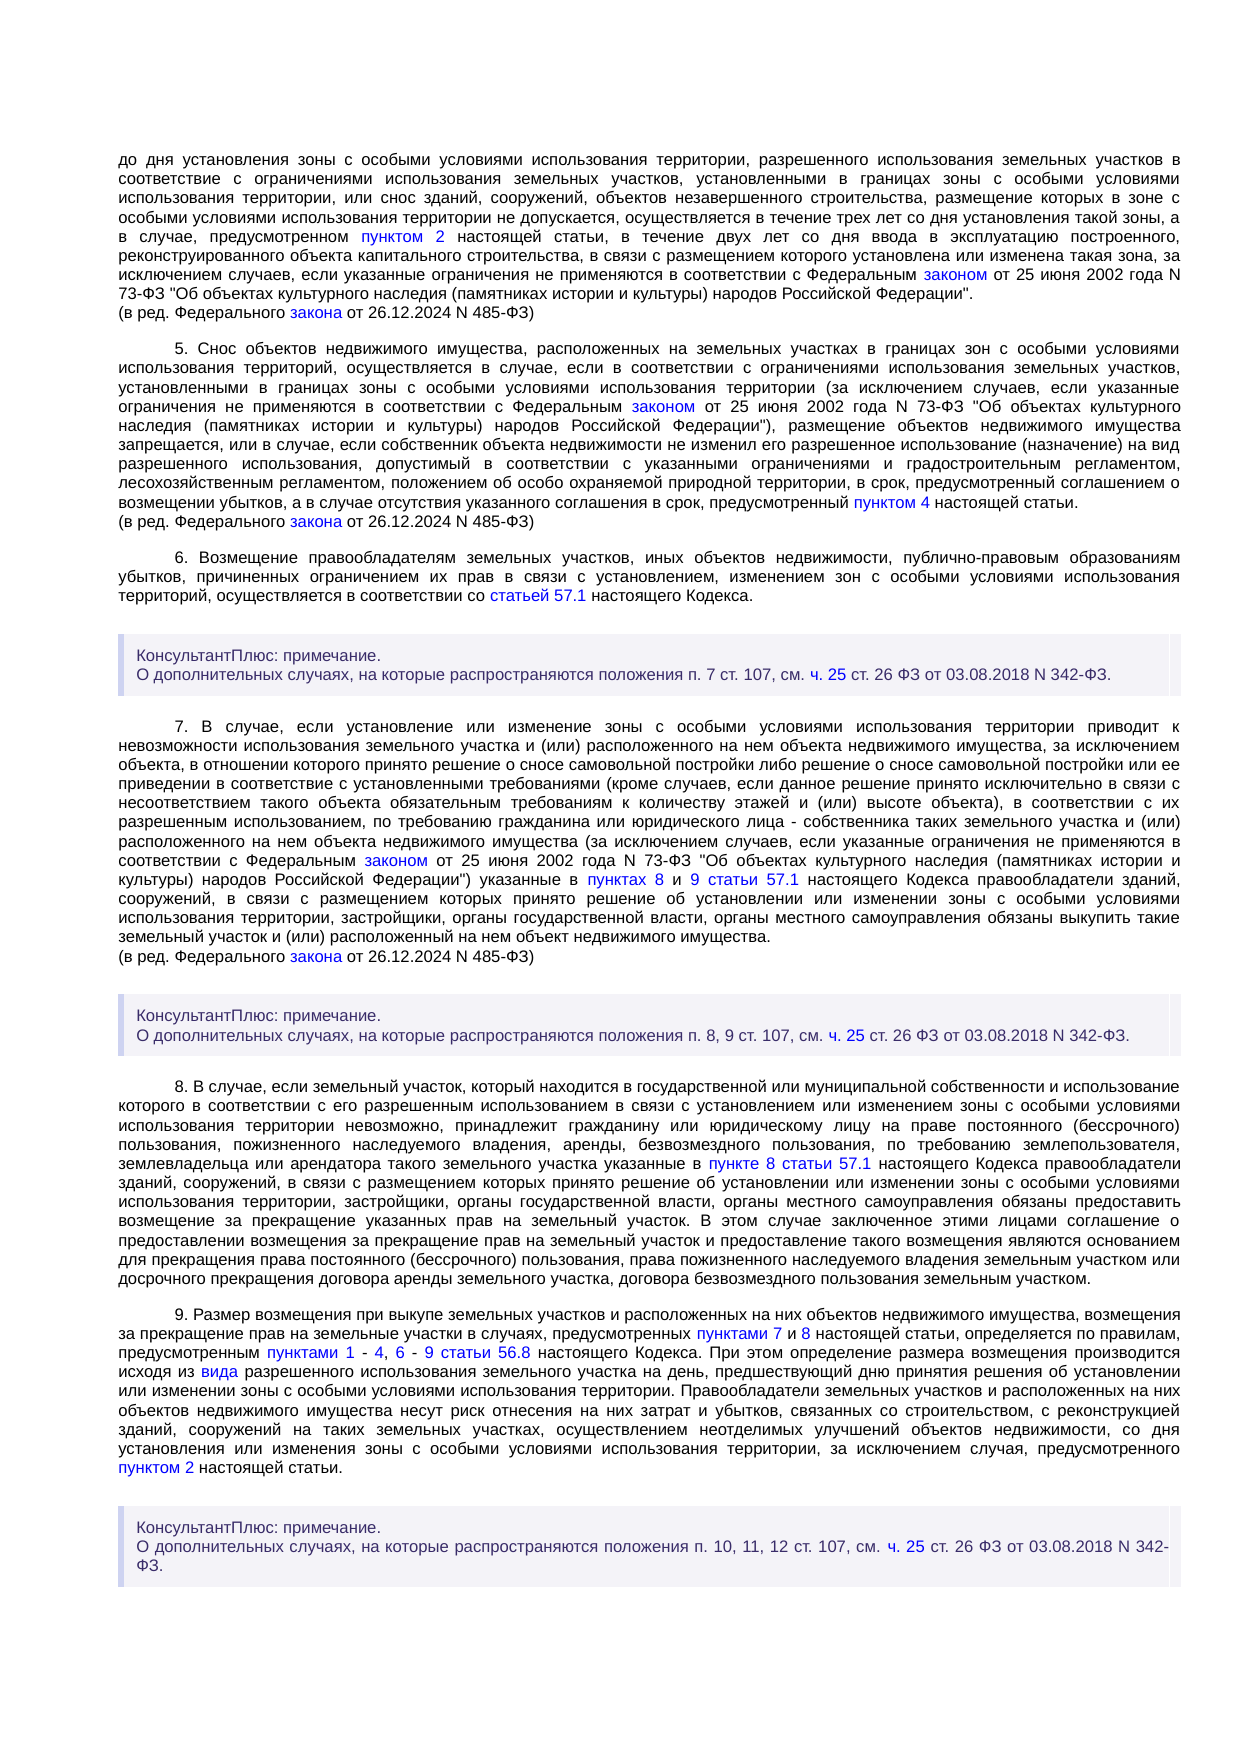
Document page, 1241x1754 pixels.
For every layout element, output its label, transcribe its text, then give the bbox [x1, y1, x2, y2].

text 7. В случае, если установление или изменение зоны с особыми условиями использования территории приводит к невозможности использования земельного участка и (или) расположенного на нем объекта недвижимого имущества, за исключением объекта, в отношении которого принято решение о сносе самовольной постройки либо решение о сносе самовольной постройки или ее приведении в соответствие с установленными требованиями (кроме случаев, если данное решение принято исключительно в связи с несоответствием такого объекта обязательным требованиям к количеству этажей и (или) высоте объекта), в соответствии с их разрешенным использованием, по требованию гражданина или юридического лица - собственника таких земельного участка и (или) расположенного на нем объекта недвижимого имущества (за исключением случаев, если указанные ограничения не применяются в соответствии с Федеральным законом от 25 июня 2002 года N 73-ФЗ "Об объектах культурного наследия (памятниках истории и культуры) народов Российской Федерации") указанные в пунктах 8 и 9 статьи 57.1 настоящего Кодекса правообладатели зданий, сооружений, в связи с размещением которых принято решение об установлении или изменении зоны с особыми условиями использования территории, застройщики, органы государственной власти, органы местного самоуправления обязаны выкупить такие земельный участок и (или) расположенный на нем объект недвижимого имущества. [118, 716, 1181, 946]
table_header КонсультантПлюс: примечание. О дополнительных случаях, на которые распространяются положения п. 7 ст. 107, см. ч. 25 ст. 26 ФЗ от 03.08.2018 N 342-ФЗ. [136, 634, 1169, 696]
table_header [1170, 994, 1181, 1056]
text 8. В случае, если земельный участок, который находится в государственной или муниципальной собственности и использование которого в соответствии с его разрешенным использованием в связи с установлением или изменением зоны с особыми условиями использования территории невозможно, принадлежит гражданину или юридическому лицу на праве постоянного (бессрочного) пользования, пожизненного наследуемого владения, аренды, безвозмездного пользования, по требованию землепользователя, землевладельца или арендатора такого земельного участка указанные в пункте 8 статьи 57.1 настоящего Кодекса правообладатели зданий, сооружений, в связи с размещением которых принято решение об установлении или изменении зоны с особыми условиями использования территории, застройщики, органы государственной власти, органы местного самоуправления обязаны предоставить возмещение за прекращение указанных прав на земельный участок. В этом случае заключенное этими лицами соглашение о предоставлении возмещения за прекращение прав на земельный участок и предоставление такого возмещения являются основанием для прекращения права постоянного (бессрочного) пользования, права пожизненного наследуемого владения земельным участком или досрочного прекращения договора аренды земельного участка, договора безвозмездного пользования земельным участком. [118, 1077, 1181, 1288]
table_header [1170, 1506, 1181, 1587]
text (в ред. Федерального закона от 26.12.2024 N 485-ФЗ) [118, 512, 1181, 531]
text 5. Снос объектов недвижимого имущества, расположенных на земельных участках в границах зон с особыми условиями использования территорий, осуществляется в случае, если в соответствии с ограничениями использования земельных участков, установленными в границах зоны с особыми условиями использования территории (за исключением случаев, если указанные ограничения не применяются в соответствии с Федеральным законом от 25 июня 2002 года N 73-ФЗ "Об объектах культурного наследия (памятниках истории и культуры) народов Российской Федерации"), размещение объектов недвижимого имущества запрещается, или в случае, если собственник объекта недвижимости не изменил его разрешенное использование (назначение) на вид разрешенного использования, допустимый в соответствии с указанными ограничениями и градостроительным регламентом, лесохозяйственным регламентом, положением об особо охраняемой природной территории, в срок, предусмотренный соглашением о возмещении убытков, а в случае отсутствия указанного соглашения в срок, предусмотренный пунктом 4 настоящей статьи. [118, 339, 1181, 512]
text до дня установления зоны с особыми условиями использования территории, разрешенного использования земельных участков в соответствие с ограничениями использования земельных участков, установленными в границах зоны с особыми условиями использования территории, или снос зданий, сооружений, объектов незавершенного строительства, размещение которых в зоне с особыми условиями использования территории не допускается, осуществляется в течение трех лет со дня установления такой зоны, а в случае, предусмотренном пунктом 2 настоящей статьи, в течение двух лет со дня ввода в эксплуатацию построенного, реконструированного объекта капитального строительства, в связи с размещением которого установлена или изменена такая зона, за исключением случаев, если указанные ограничения не применяются в соответствии с Федеральным законом от 25 июня 2002 года N 73-ФЗ "Об объектах культурного наследия (памятниках истории и культуры) народов Российской Федерации". [118, 150, 1181, 303]
table_header КонсультантПлюс: примечание. О дополнительных случаях, на которые распространяются положения п. 8, 9 ст. 107, см. ч. 25 ст. 26 ФЗ от 03.08.2018 N 342-ФЗ. [136, 994, 1169, 1056]
table_header [118, 634, 124, 696]
table_header [124, 634, 136, 696]
text (в ред. Федерального закона от 26.12.2024 N 485-ФЗ) [118, 946, 1181, 966]
table_header [118, 994, 124, 1056]
table_header [118, 1506, 124, 1587]
table_header КонсультантПлюс: примечание. О дополнительных случаях, на которые распространяются положения п. 10, 11, 12 ст. 107, см. ч. 25 ст. 26 ФЗ от 03.08.2018 N 342-ФЗ. [136, 1506, 1169, 1587]
text 9. Размер возмещения при выкупе земельных участков и расположенных на них объектов недвижимого имущества, возмещения за прекращение прав на земельные участки в случаях, предусмотренных пунктами 7 и 8 настоящей статьи, определяется по правилам, предусмотренным пунктами 1 - 4, 6 - 9 статьи 56.8 настоящего Кодекса. При этом определение размера возмещения производится исходя из вида разрешенного использования земельного участка на день, предшествующий дню принятия решения об установлении или изменении зоны с особыми условиями использования территории. Правообладатели земельных участков и расположенных на них объектов недвижимого имущества несут риск отнесения на них затрат и убытков, связанных со строительством, с реконструкцией зданий, сооружений на таких земельных участках, осуществлением неотделимых улучшений объектов недвижимости, со дня установления или изменения зоны с особыми условиями использования территории, за исключением случая, предусмотренного пунктом 2 настоящей статьи. [118, 1304, 1181, 1477]
table_header [124, 1506, 136, 1587]
table_header [1170, 634, 1181, 696]
table_header [124, 994, 136, 1056]
text (в ред. Федерального закона от 26.12.2024 N 485-ФЗ) [118, 303, 1181, 322]
text 6. Возмещение правообладателям земельных участков, иных объектов недвижимости, публично-правовым образованиям убытков, причиненных ограничением их прав в связи с установлением, изменением зон с особыми условиями использования территорий, осуществляется в соответствии со статьей 57.1 настоящего Кодекса. [118, 547, 1181, 605]
